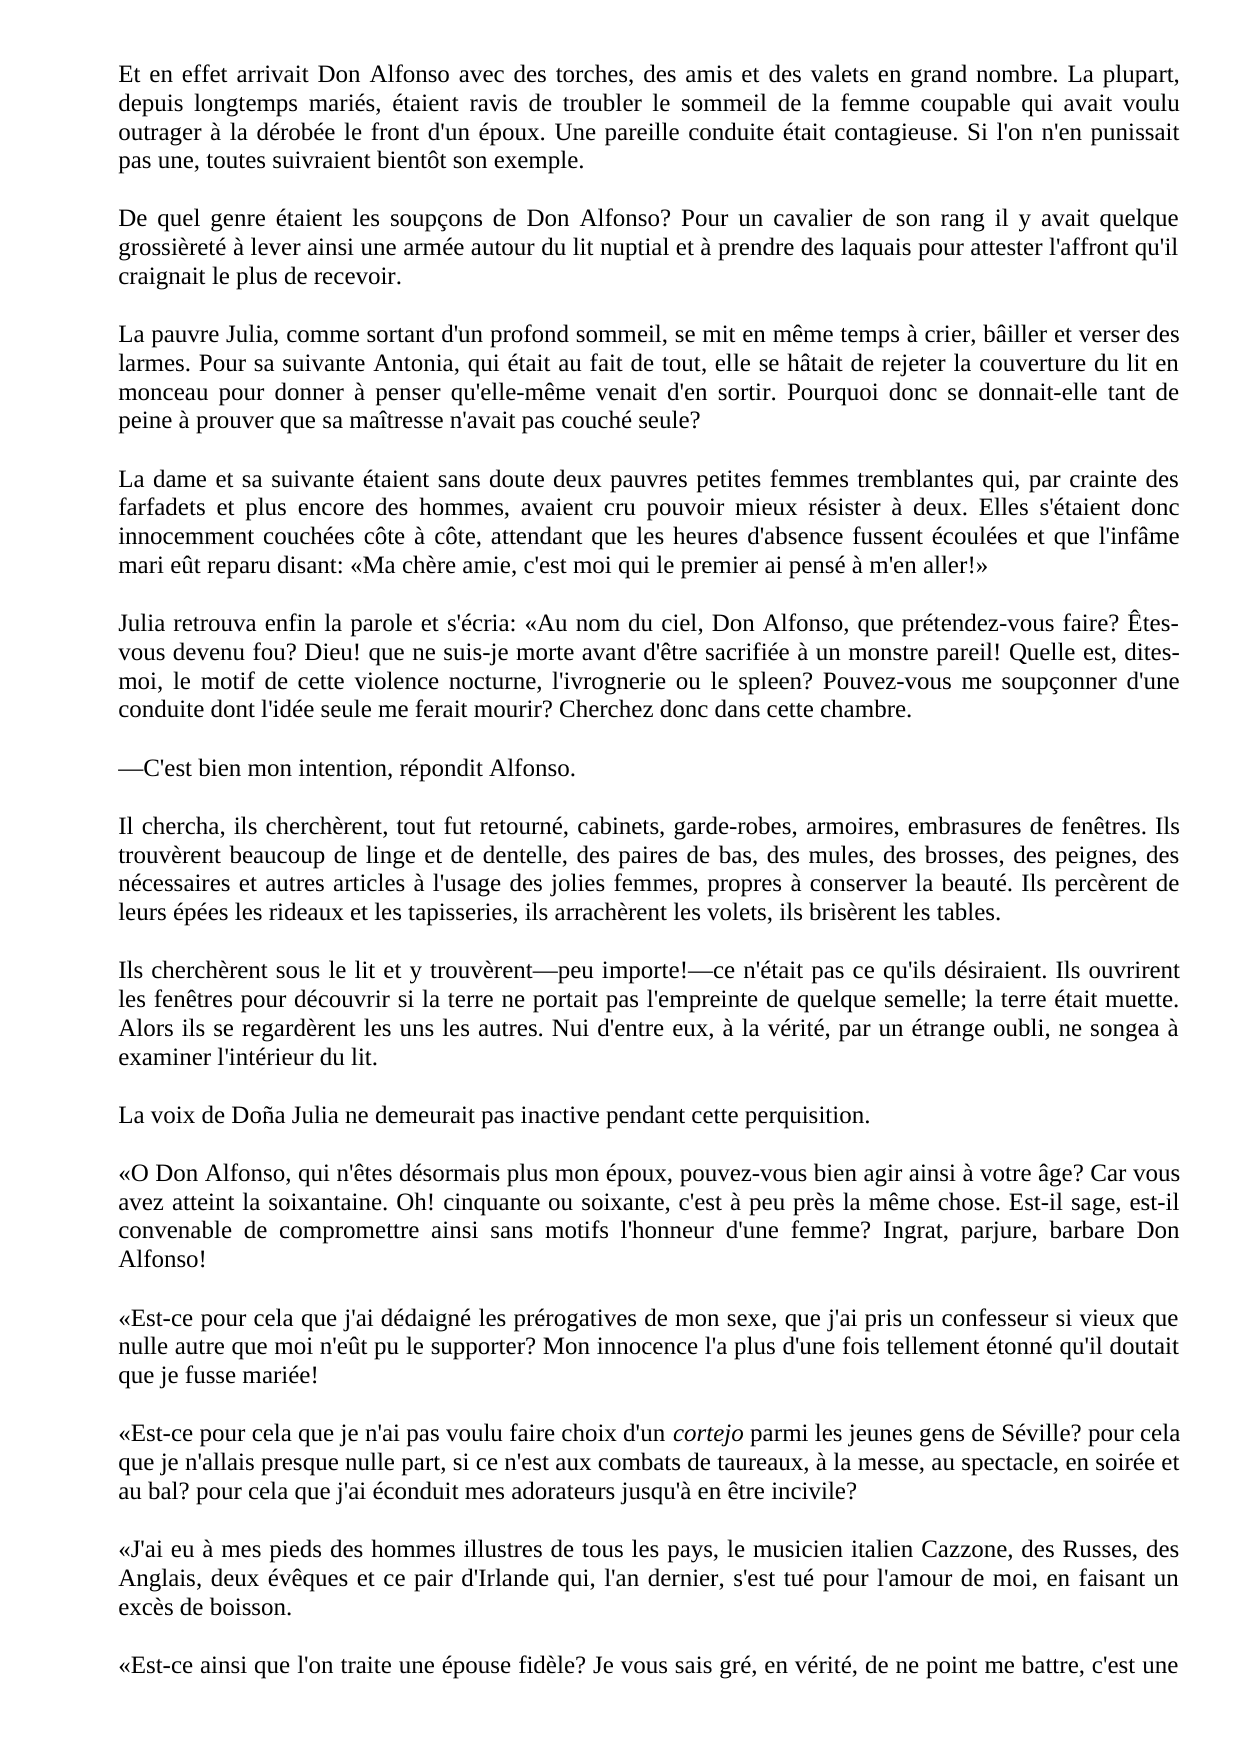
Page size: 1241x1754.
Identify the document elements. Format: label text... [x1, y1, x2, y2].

text Et en effet arrivait Don Alfonso avec des torches, des amis et des valets en grand nombre. La plupart, depuis longtemps mariés, étaient ravis de troubler le sommeil de la femme coupable qui avait voulu outrager à la dérobée le front d'un époux. Une pareille conduite était contagieuse. Si l'on n'en punissait pas une, toutes suivraient bientôt son exemple. [118, 59, 1181, 174]
text Ils cherchèrent sous le lit et y trouvèrent—peu importe!—ce n'était pas ce qu'ils désiraient. Ils ouvrirent les fenêtres pour découvrir si la terre ne portait pas l'empreinte de quelque semelle; la terre était muette. Alors ils se regardèrent les uns les autres. Nui d'entre eux, à la vérité, par un étrange oubli, ne songea à examiner l'intérieur du lit. [118, 955, 1181, 1070]
text «Est-ce ainsi que l'on traite une épouse fidèle? Je vous sais gré, en vérité, de ne point me battre, c'est une [118, 1650, 1181, 1678]
text Julia retrouva enfin la parole et s'écria: «Au nom du ciel, Don Alfonso, que prétendez-vous faire? Êtes-vous devenu fou? Dieu! que ne suis-je morte avant d'être sacrifiée à un monstre pareil! Quelle est, dites-moi, le motif de cette violence nocturne, l'ivrognerie ou le spleen? Pouvez-vous me soupçonner d'une conduite dont l'idée seule me ferait mourir? Cherchez donc dans cette chambre. [118, 608, 1181, 723]
text La voix de Doña Julia ne demeurait pas inactive pendant cette perquisition. [118, 1100, 1181, 1129]
text «J'ai eu à mes pieds des hommes illustres de tous les pays, le musicien italien Cazzone, des Russes, des Anglais, deux évêques et ce pair d'Irlande qui, l'an dernier, s'est tué pour l'amour de moi, en faisant un excès de boisson. [118, 1534, 1181, 1620]
text «Est-ce pour cela que j'ai dédaigné les prérogatives de mon sexe, que j'ai pris un confesseur si vieux que nulle autre que moi n'eût pu le supporter? Mon innocence l'a plus d'une fois tellement étonné qu'il doutait que je fusse mariée! [118, 1303, 1181, 1389]
text Il chercha, ils cherchèrent, tout fut retourné, cabinets, garde-robes, armoires, embrasures de fenêtres. Ils trouvèrent beaucoup de linge et de dentelle, des paires de bas, des mules, des brosses, des peignes, des nécessaires et autres articles à l'usage des jolies femmes, propres à conserver la beauté. Ils percèrent de leurs épées les rideaux et les tapisseries, ils arrachèrent les volets, ils brisèrent les tables. [118, 811, 1181, 926]
text La pauvre Julia, comme sortant d'un profond sommeil, se mit en même temps à crier, bâiller et verser des larmes. Pour sa suivante Antonia, qui était au fait de tout, elle se hâtait de rejeter la couverture du lit en monceau pour donner à penser qu'elle-même venait d'en sortir. Pourquoi donc se donnait-elle tant de peine à prouver que sa maîtresse n'avait pas couché seule? [118, 319, 1181, 434]
text «Est-ce pour cela que je n'ai pas voulu faire choix d'un cortejo parmi les jeunes gens de Séville? pour cela que je n'allais presque nulle part, si ce n'est aux combats de taureaux, à la messe, au spectacle, en soirée et au bal? pour cela que j'ai éconduit mes adorateurs jusqu'à en être incivile? [118, 1418, 1181, 1504]
text —C'est bien mon intention, répondit Alfonso. [118, 753, 1181, 781]
text «O Don Alfonso, qui n'êtes désormais plus mon époux, pouvez-vous bien agir ainsi à votre âge? Car vous avez atteint la soixantaine. Oh! cinquante ou soixante, c'est à peu près la même chose. Est-il sage, est-il convenable de compromettre ainsi sans motifs l'honneur d'une femme? Ingrat, parjure, barbare Don Alfonso! [118, 1158, 1181, 1273]
text De quel genre étaient les soupçons de Don Alfonso? Pour un cavalier de son rang il y avait quelque grossièreté à lever ainsi une armée autour du lit nuptial et à prendre des laquais pour attester l'affront qu'il craignait le plus de recevoir. [118, 203, 1181, 290]
text La dame et sa suivante étaient sans doute deux pauvres petites femmes tremblantes qui, par crainte des farfadets et plus encore des hommes, avaient cru pouvoir mieux résister à deux. Elles s'étaient donc innocemment couchées côte à côte, attendant que les heures d'absence fussent écoulées et que l'infâme mari eût reparu disant: «Ma chère amie, c'est moi qui le premier ai pensé à m'en aller!» [118, 464, 1181, 579]
